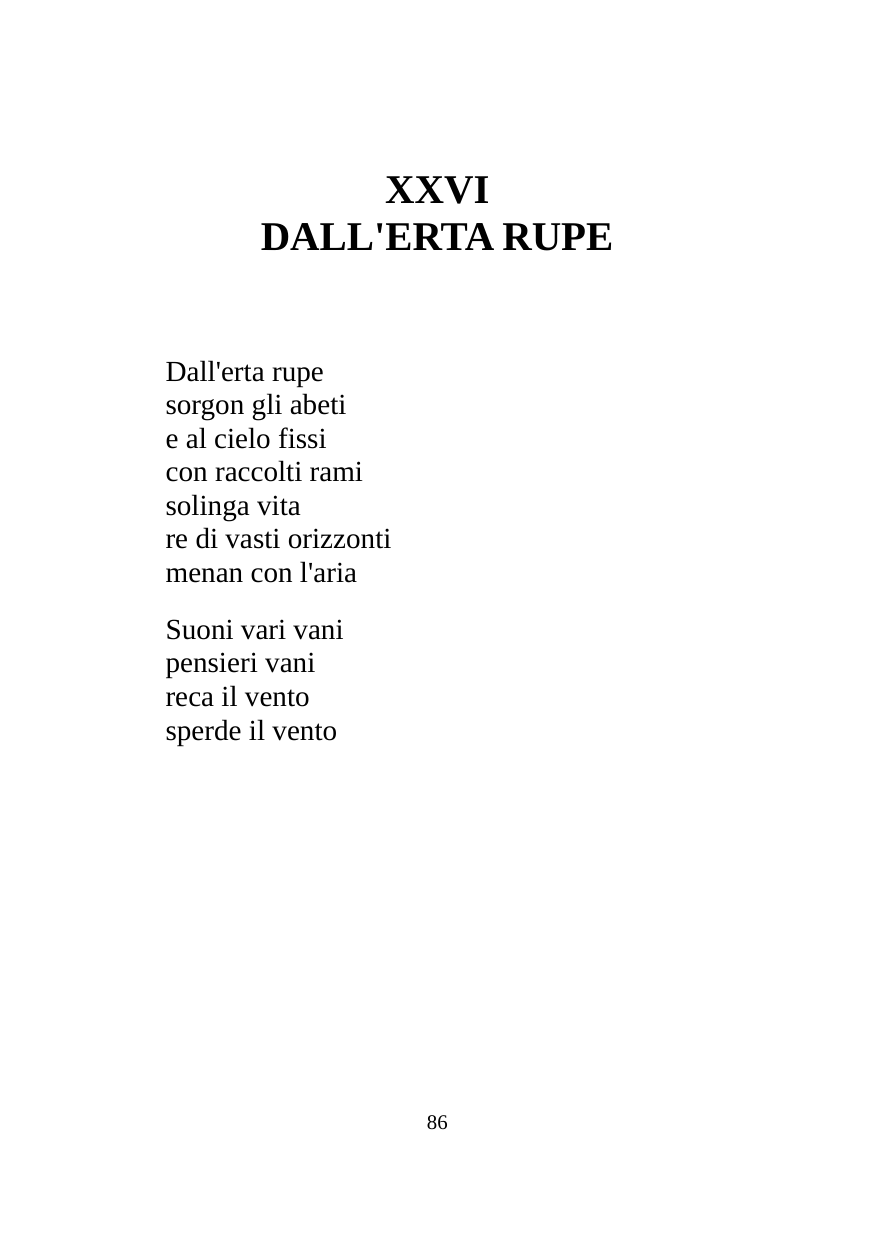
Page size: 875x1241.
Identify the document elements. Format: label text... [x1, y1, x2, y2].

text Suoni vari vani pensieri vani reca il vento sperde il vento [165, 612, 768, 746]
text Dall'erta rupe sorgon gli abeti e al cielo fissi con raccolti rami solinga vita re di vasti orizzonti menan con l'aria [165, 354, 768, 588]
subtitle XXVI DALL'ERTA RUPE [106, 165, 768, 259]
